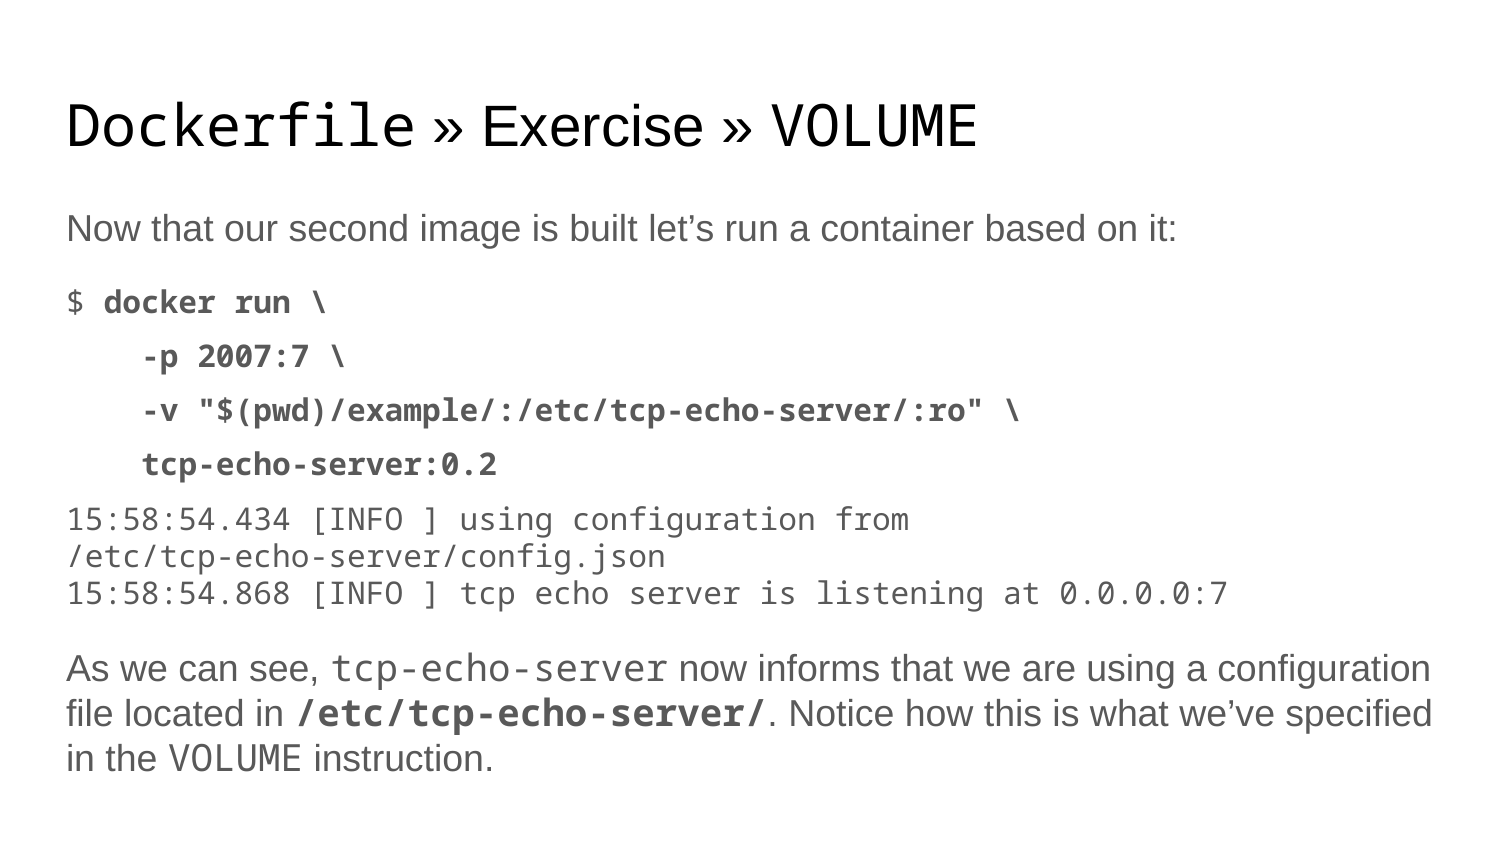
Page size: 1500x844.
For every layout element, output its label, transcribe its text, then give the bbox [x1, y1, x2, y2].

title Dockerfile » Exercise » VOLUME [51, 72, 1449, 167]
list Now that our second image is built let’s run a container based on it: $ docker run \ -p 2007:7 \ -v "$(pwd)/example/:/etc/tcp-echo-server/:ro" \ tcp-echo-server:0.2 15:58:54.434 [INFO ] using configuration from /etc/tcp-echo-server/config.json 15:58:54.868 [INFO ] tcp echo server is listening at 0.0.0.0:7 As we can see, tcp-echo-server now informs that we are using a configuration file located in /etc/tcp-echo-server/. Notice how this is what we’ve specified in the VOLUME instruction. [51, 189, 1449, 750]
